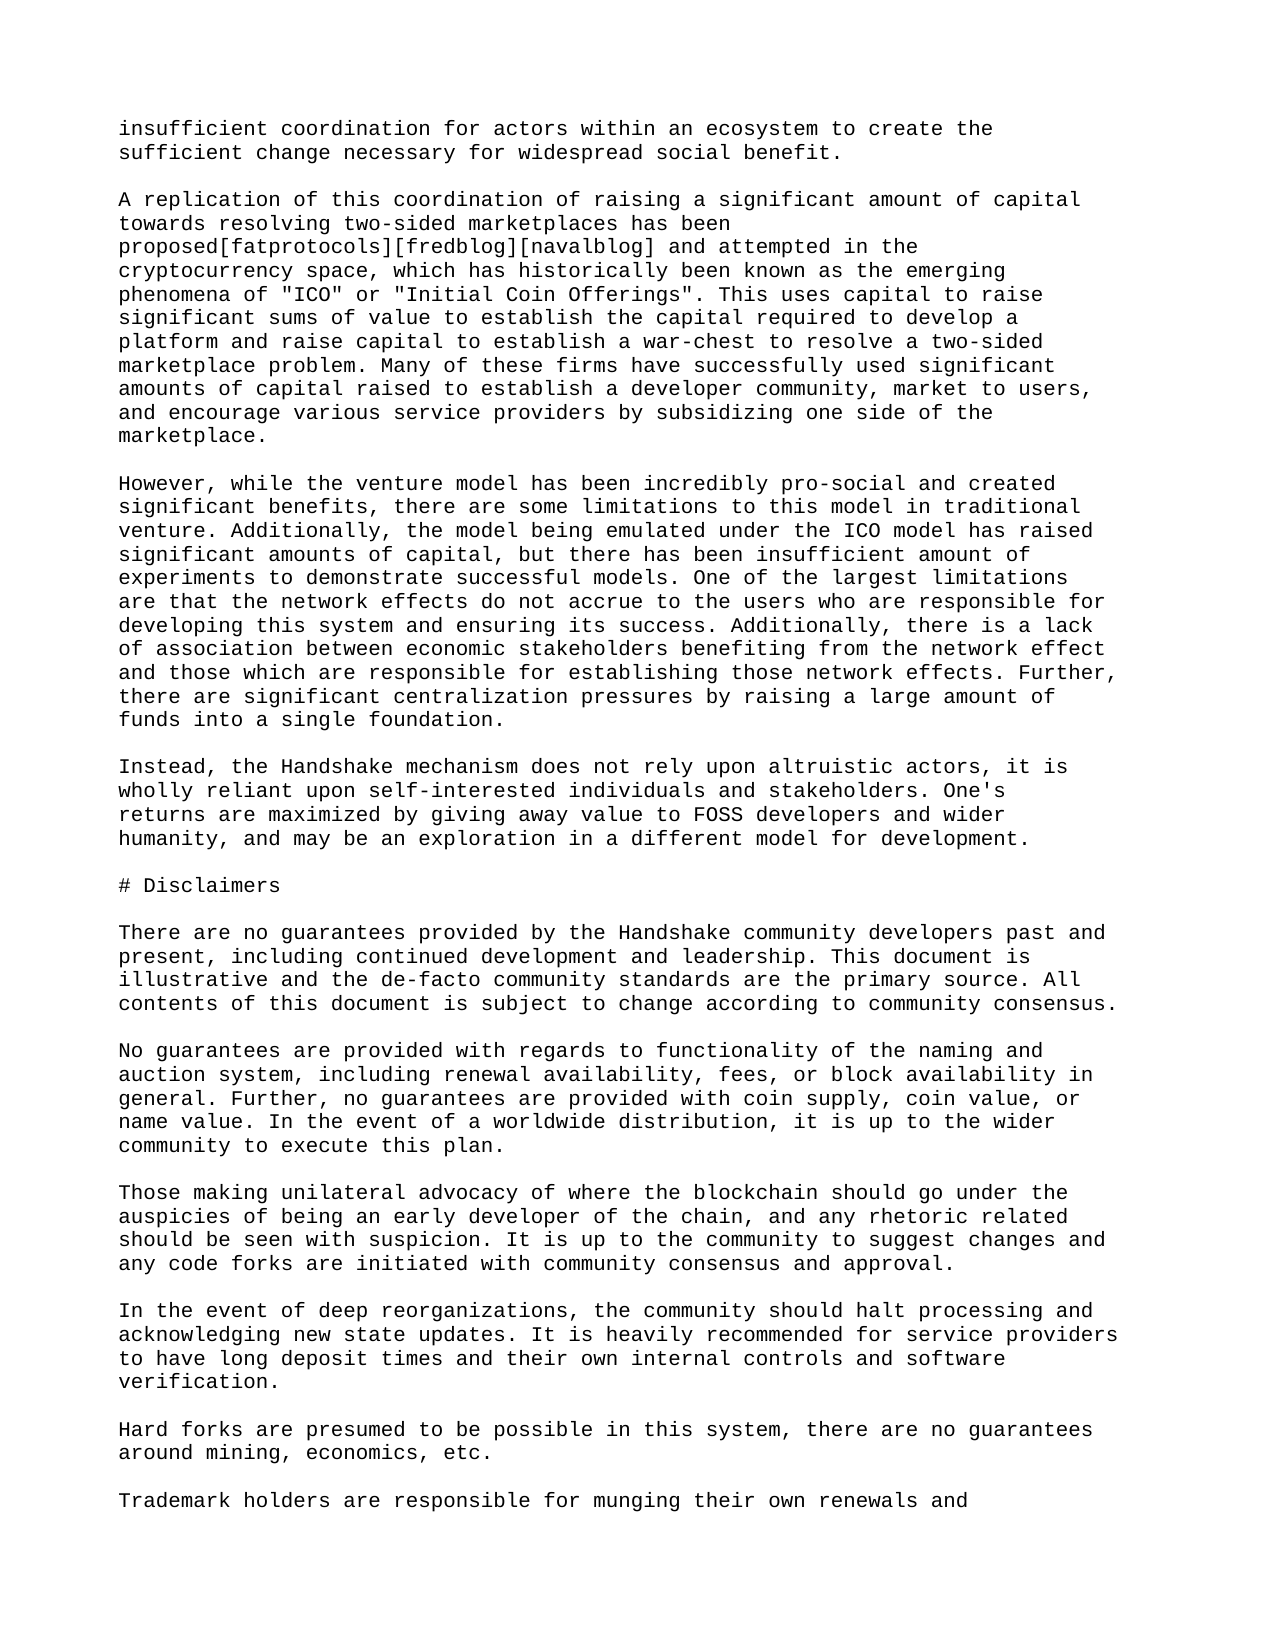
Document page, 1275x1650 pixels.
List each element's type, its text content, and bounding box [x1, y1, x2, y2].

text acknowledging new state updates. It is heavily recommended for service providers [118, 1324, 1157, 1348]
text marketplace. [118, 426, 1157, 449]
text venture. Additionally, the model being emulated under the ICO model has raised [118, 520, 1157, 544]
text A replication of this coordination of raising a significant amount of capital [118, 189, 1157, 213]
text There are no guarantees provided by the Handshake community developers past and [118, 922, 1157, 946]
text experiments to demonstrate successful models. One of the largest limitations [118, 567, 1157, 591]
text cryptocurrency space, which has historically been known as the emerging [118, 260, 1157, 284]
text # Disclaimers [118, 875, 1157, 898]
text any code forks are initiated with community consensus and approval. [118, 1253, 1157, 1277]
text Trademark holders are responsible for munging their own renewals and [118, 1489, 1157, 1513]
text Those making unilateral advocacy of where the blockchain should go under the [118, 1182, 1157, 1206]
text name value. In the event of a worldwide distribution, it is up to the wider [118, 1111, 1157, 1135]
text verification. [118, 1371, 1157, 1395]
text Instead, the Handshake mechanism does not rely upon altruistic actors, it is [118, 757, 1157, 780]
text In the event of deep reorganizations, the community should halt processing and [118, 1300, 1157, 1324]
text platform and raise capital to establish a war-chest to resolve a two-sided [118, 331, 1157, 354]
text significant sums of value to establish the capital required to develop a [118, 307, 1157, 331]
text amounts of capital raised to establish a developer community, market to users, [118, 378, 1157, 402]
text there are significant centralization pressures by raising a large amount of [118, 686, 1157, 709]
text wholly reliant upon self-interested individuals and stakeholders. One's [118, 780, 1157, 804]
text and encourage various service providers by subsidizing one side of the [118, 402, 1157, 426]
text auspicies of being an early developer of the chain, and any rhetoric related [118, 1206, 1157, 1229]
text developing this system and ensuring its success. Additionally, there is a lack [118, 615, 1157, 638]
text significant amounts of capital, but there has been insufficient amount of [118, 544, 1157, 567]
text of association between economic stakeholders benefiting from the network effect [118, 638, 1157, 662]
text present, including continued development and leadership. This document is [118, 946, 1157, 969]
text proposed[fatprotocols][fredblog][navalblog] and attempted in the [118, 236, 1157, 260]
text are that the network effects do not accrue to the users who are responsible for [118, 591, 1157, 615]
text insufficient coordination for actors within an ecosystem to create the [118, 118, 1157, 142]
text Hard forks are presumed to be possible in this system, there are no guarantees [118, 1419, 1157, 1442]
text general. Further, no guarantees are provided with coin supply, coin value, or [118, 1088, 1157, 1111]
text marketplace problem. Many of these firms have successfully used significant [118, 354, 1157, 378]
text phenomena of "ICO" or "Initial Coin Offerings". This uses capital to raise [118, 284, 1157, 307]
text to have long deposit times and their own internal controls and software [118, 1348, 1157, 1371]
text illustrative and the de-facto community standards are the primary source. All [118, 969, 1157, 993]
text However, while the venture model has been incredibly pro-social and created [118, 473, 1157, 496]
text and those which are responsible for establishing those network effects. Further, [118, 662, 1157, 686]
text contents of this document is subject to change according to community consensus. [118, 993, 1157, 1017]
text towards resolving two-sided marketplaces has been [118, 213, 1157, 236]
text around mining, economics, etc. [118, 1442, 1157, 1466]
text auction system, including renewal availability, fees, or block availability in [118, 1064, 1157, 1088]
text humanity, and may be an exploration in a different model for development. [118, 827, 1157, 851]
text should be seen with suspicion. It is up to the community to suggest changes and [118, 1229, 1157, 1253]
text community to execute this plan. [118, 1135, 1157, 1158]
text No guarantees are provided with regards to functionality of the naming and [118, 1040, 1157, 1064]
text funds into a single foundation. [118, 709, 1157, 733]
text returns are maximized by giving away value to FOSS developers and wider [118, 804, 1157, 827]
text significant benefits, there are some limitations to this model in traditional [118, 496, 1157, 520]
text sufficient change necessary for widespread social benefit. [118, 142, 1157, 165]
